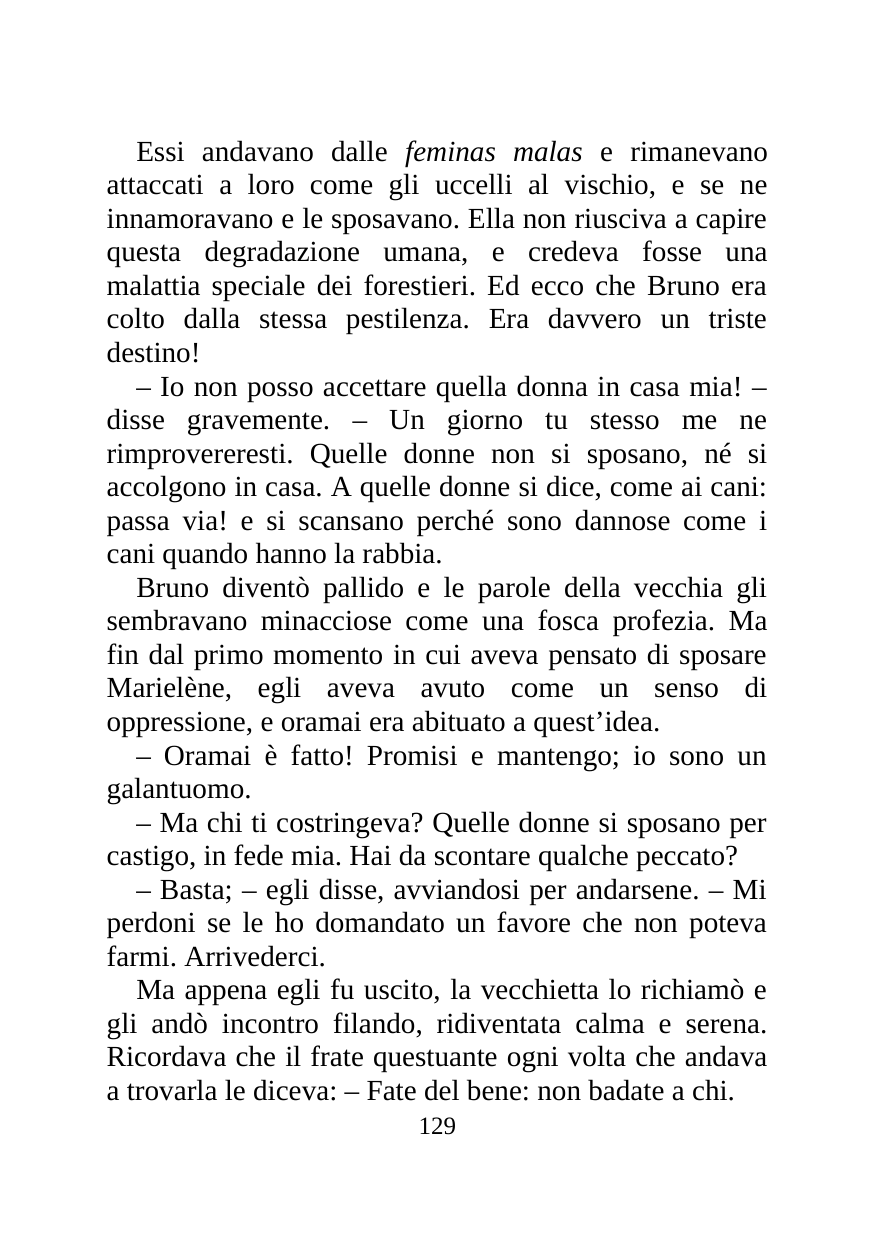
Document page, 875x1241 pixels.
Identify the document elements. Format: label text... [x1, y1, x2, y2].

text – Io non posso accettare quella donna in casa mia! – disse gravemente. – Un giorno tu stesso me ne rimprovereresti. Quelle donne non si sposano, né si accolgono in casa. A quelle donne si dice, come ai cani: passa via! e si scansano perché sono dannose come i cani quando hanno la rabbia. [106, 369, 768, 570]
text Ma appena egli fu uscito, la vecchietta lo richiamò e gli andò incontro filando, ridiventata calma e serena. Ricordava che il frate questuante ogni volta che andava a trovarla le diceva: – Fate del bene: non badate a chi. [106, 972, 768, 1107]
text – Oramai è fatto! Promisi e mantengo; io sono un galantuomo. [106, 738, 768, 805]
text Bruno diventò pallido e le parole della vecchia gli sembravano minacciose come una fosca profezia. Ma fin dal primo momento in cui aveva pensato di sposare Marielène, egli aveva avuto come un senso di oppressione, e oramai era abituato a quest’idea. [106, 570, 768, 738]
text – Basta; – egli disse, avviandosi per andarsene. – Mi perdoni se le ho domandato un favore che non poteva farmi. Arrivederci. [106, 872, 768, 972]
text Essi andavano dalle feminas malas e rimanevano attaccati a loro come gli uccelli al vischio, e se ne innamoravano e le sposavano. Ella non riusciva a capire questa degradazione umana, e credeva fosse una malattia speciale dei forestieri. Ed ecco che Bruno era colto dalla stessa pestilenza. Era davvero un triste destino! [106, 134, 768, 369]
text – Ma chi ti costringeva? Quelle donne si sposano per castigo, in fede mia. Hai da scontare qualche peccato? [106, 805, 768, 872]
